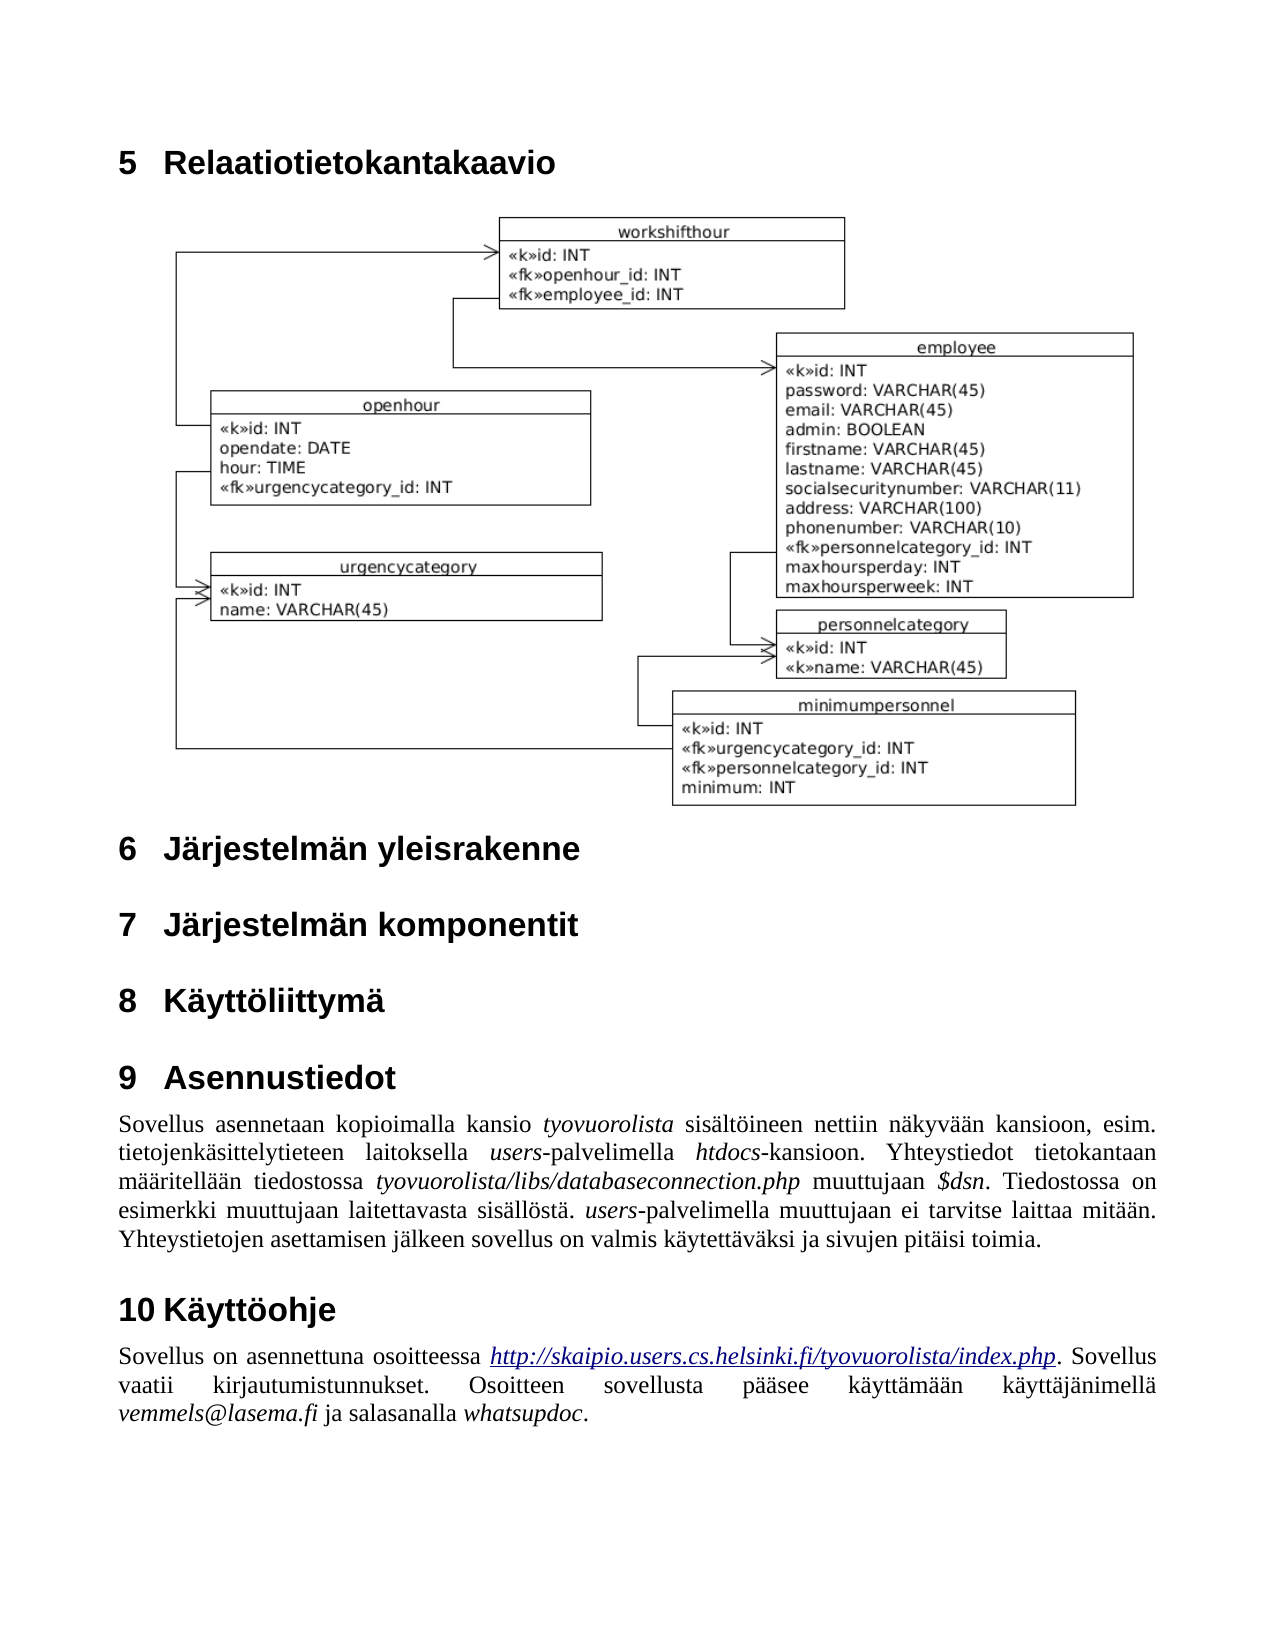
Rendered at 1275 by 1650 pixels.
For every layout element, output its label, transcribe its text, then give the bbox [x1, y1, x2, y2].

picture [118, 194, 1157, 829]
subtitle Asennustiedot [118, 1057, 1157, 1096]
subtitle Järjestelmän yleisrakenne [118, 829, 1157, 868]
subtitle Käyttöliittymä [118, 981, 1157, 1020]
text Sovellus asennetaan kopioimalla kansio tyovuorolista sisältöineen nettiin näkyvään kansioon, esim. tietojenkäsittelytieteen laitoksella users-palvelimella htdocs-kansioon. Yhteystiedot tietokantaan määritellään tiedostossa tyovuorolista/libs/databaseconnection.php muuttujaan $dsn. Tiedostossa on esimerkki muuttujaan laitettavasta sisällöstä. users-palvelimella muuttujaan ei tarvitse laittaa mitään. Yhteystietojen asettamisen jälkeen sovellus on valmis käytettäväksi ja sivujen pitäisi toimia. [118, 1109, 1157, 1252]
text Sovellus on asennettuna osoitteessa http://skaipio.users.cs.helsinki.fi/tyovuorolista/index.php. Sovellus vaatii kirjautumistunnukset. Osoitteen sovellusta pääsee käyttämään käyttäjänimellä vemmels@lasema.fi ja salasanalla whatsupdoc. [118, 1341, 1157, 1427]
subtitle Järjestelmän komponentit [118, 905, 1157, 944]
subtitle Relaatiotietokantakaavio [118, 143, 1157, 182]
subtitle Käyttöohje [118, 1290, 1157, 1328]
